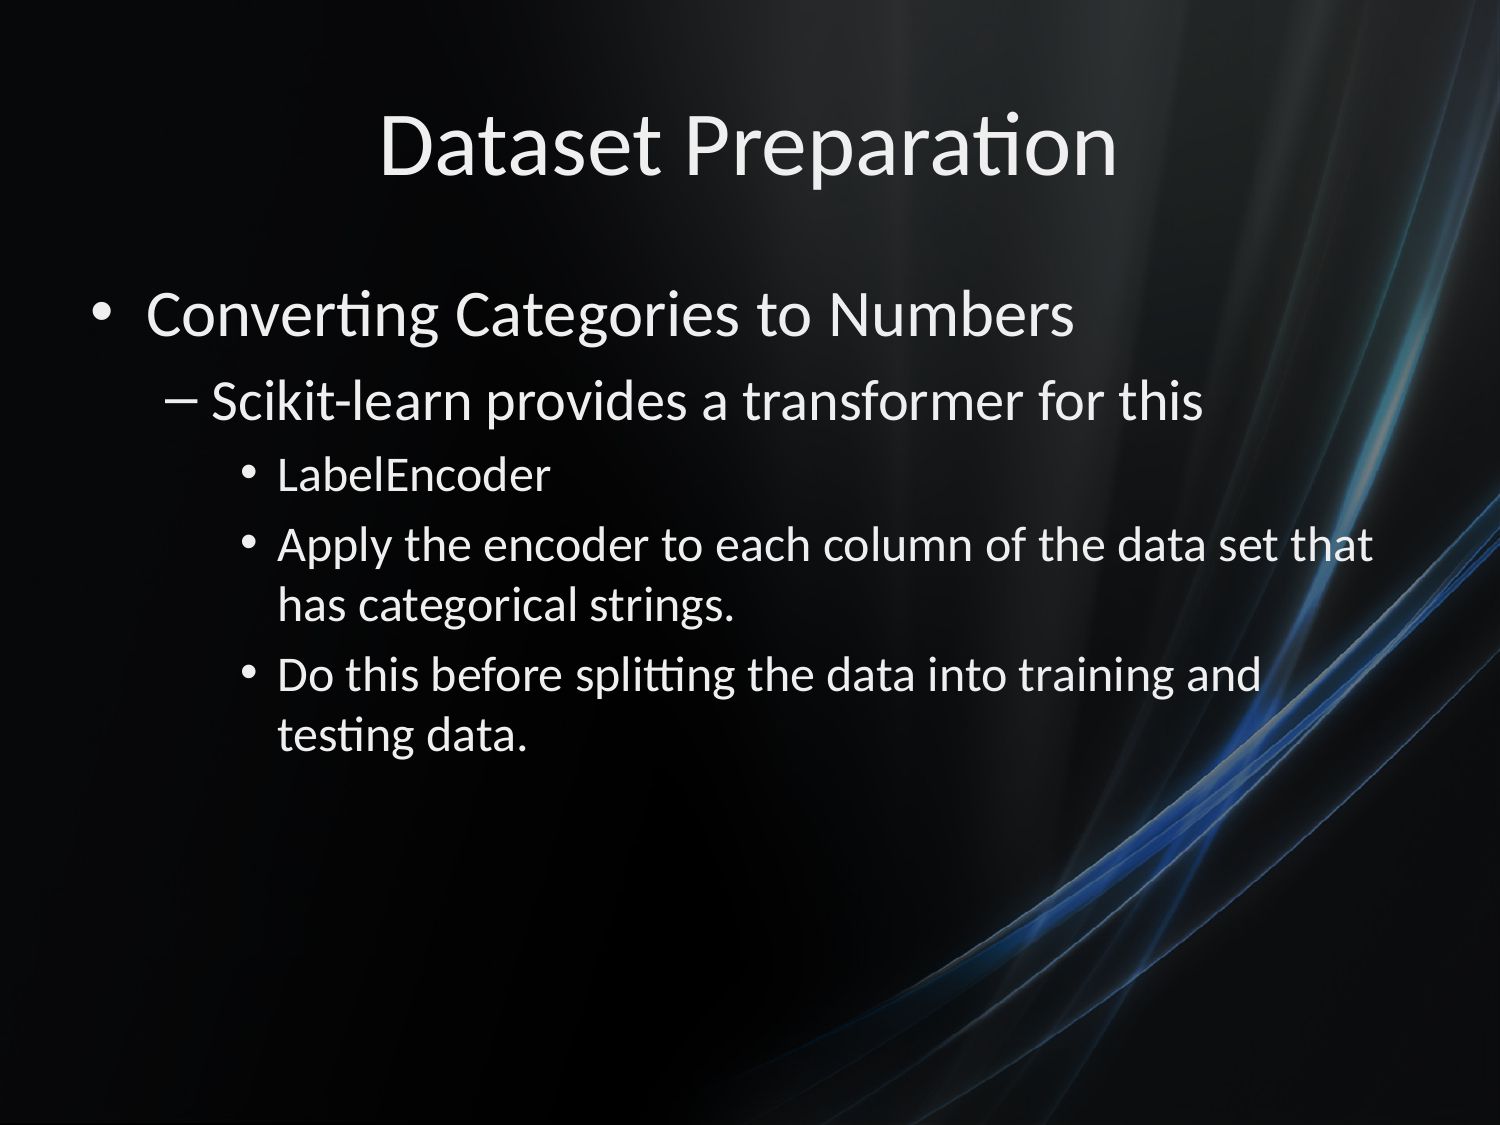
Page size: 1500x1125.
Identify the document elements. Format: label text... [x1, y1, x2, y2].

title Dataset Preparation [75, 45, 1425, 233]
list Converting Categories to Numbers Scikit-learn provides a transformer for this LabelEncoder Apply the encoder to each column of the data set that has categorical strings. Do this before splitting the data into training and testing data. [75, 262, 1425, 1005]
picture [0, 0, 1500, 1125]
